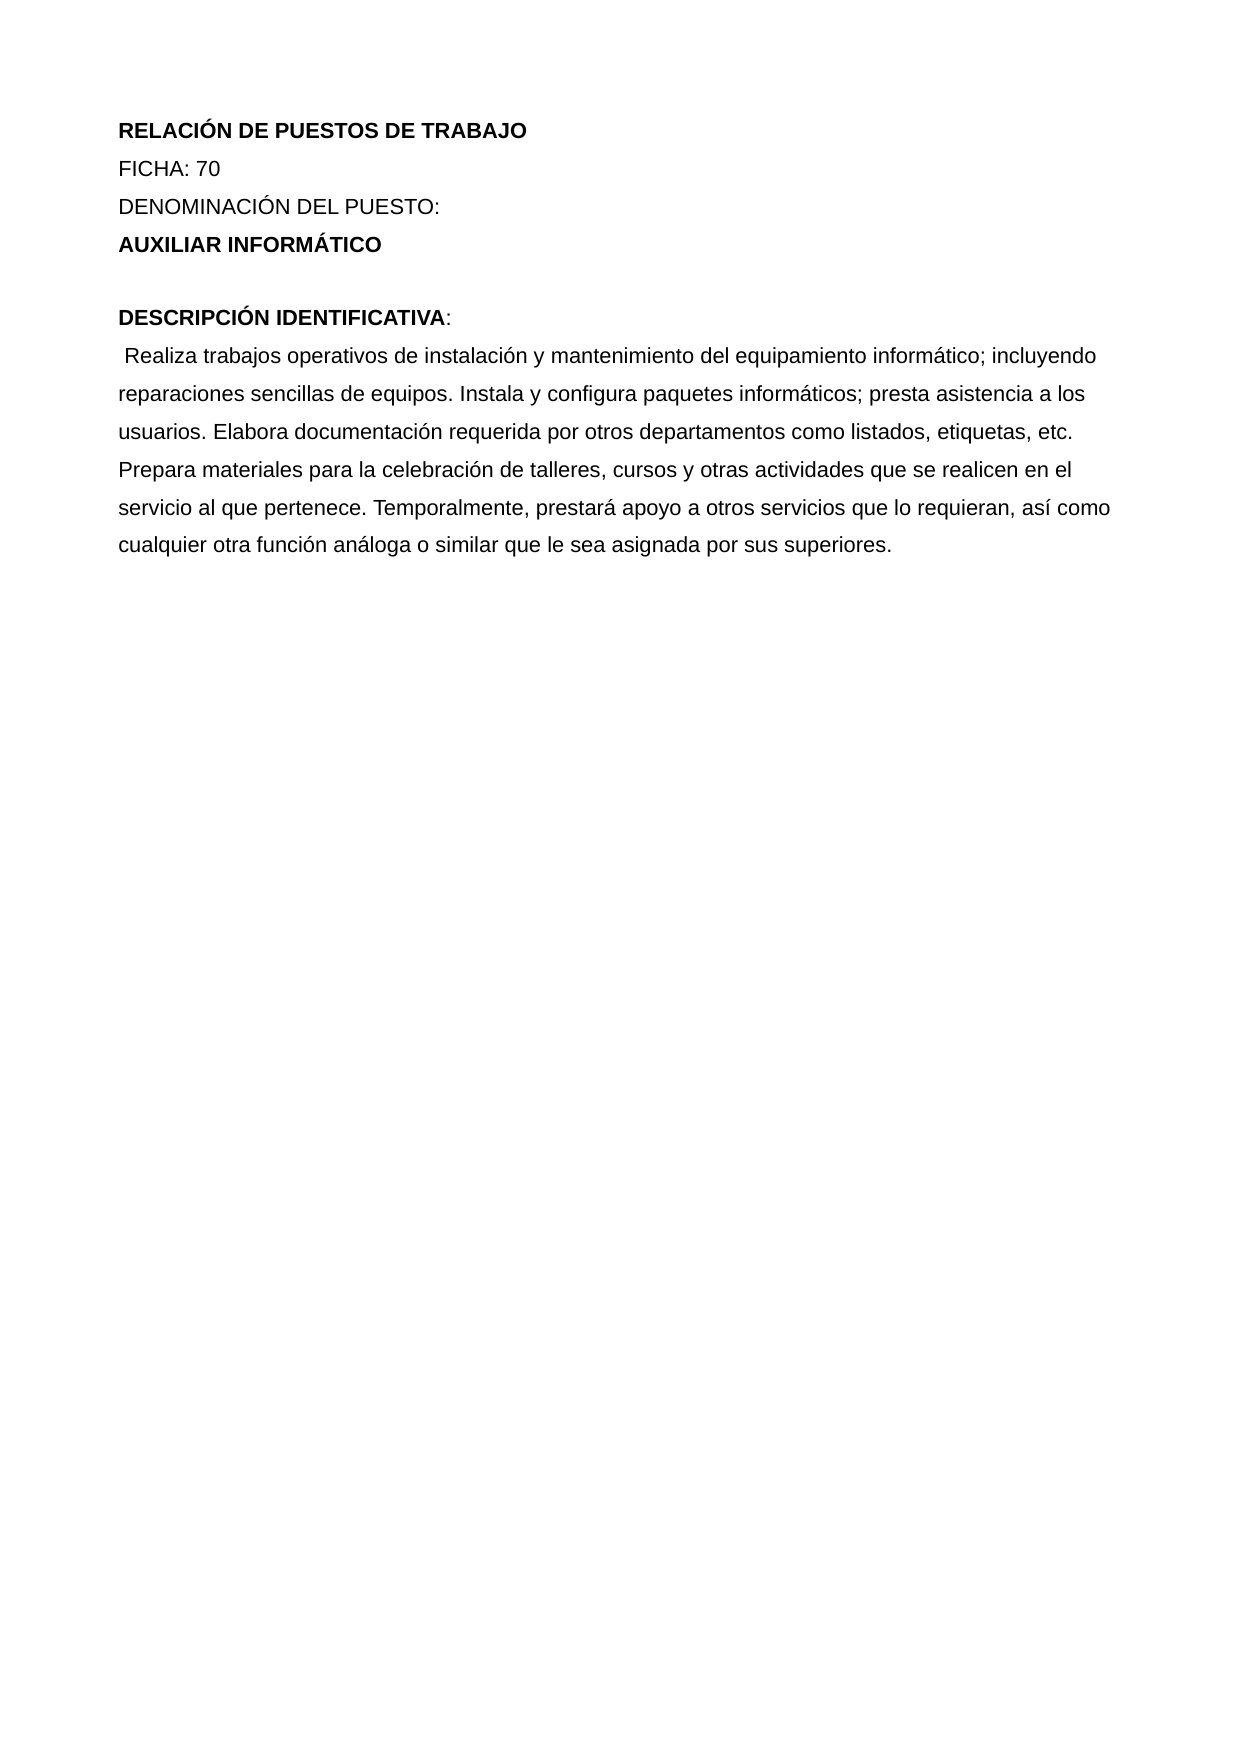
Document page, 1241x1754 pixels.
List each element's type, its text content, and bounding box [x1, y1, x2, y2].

text Realiza trabajos operativos de instalación y mantenimiento del equipamiento informático; incluyendo reparaciones sencillas de equipos. Instala y configura paquetes informáticos; presta asistencia a los usuarios. Elabora documentación requerida por otros departamentos como listados, etiquetas, etc. Prepara materiales para la celebración de talleres, cursos y otras actividades que se realicen en el servicio al que pertenece. Temporalmente, prestará apoyo a otros servicios que lo requieran, así como cualquier otra función análoga o similar que le sea asignada por sus superiores. [118, 343, 1122, 557]
text DENOMINACIÓN DEL PUESTO: [118, 194, 1122, 219]
text RELACIÓN DE PUESTOS DE TRABAJO [118, 118, 1122, 143]
text DESCRIPCIÓN IDENTIFICATIVA: [118, 305, 1122, 331]
text FICHA: 70 [118, 156, 1122, 181]
text AUXILIAR INFORMÁTICO [118, 232, 1122, 257]
